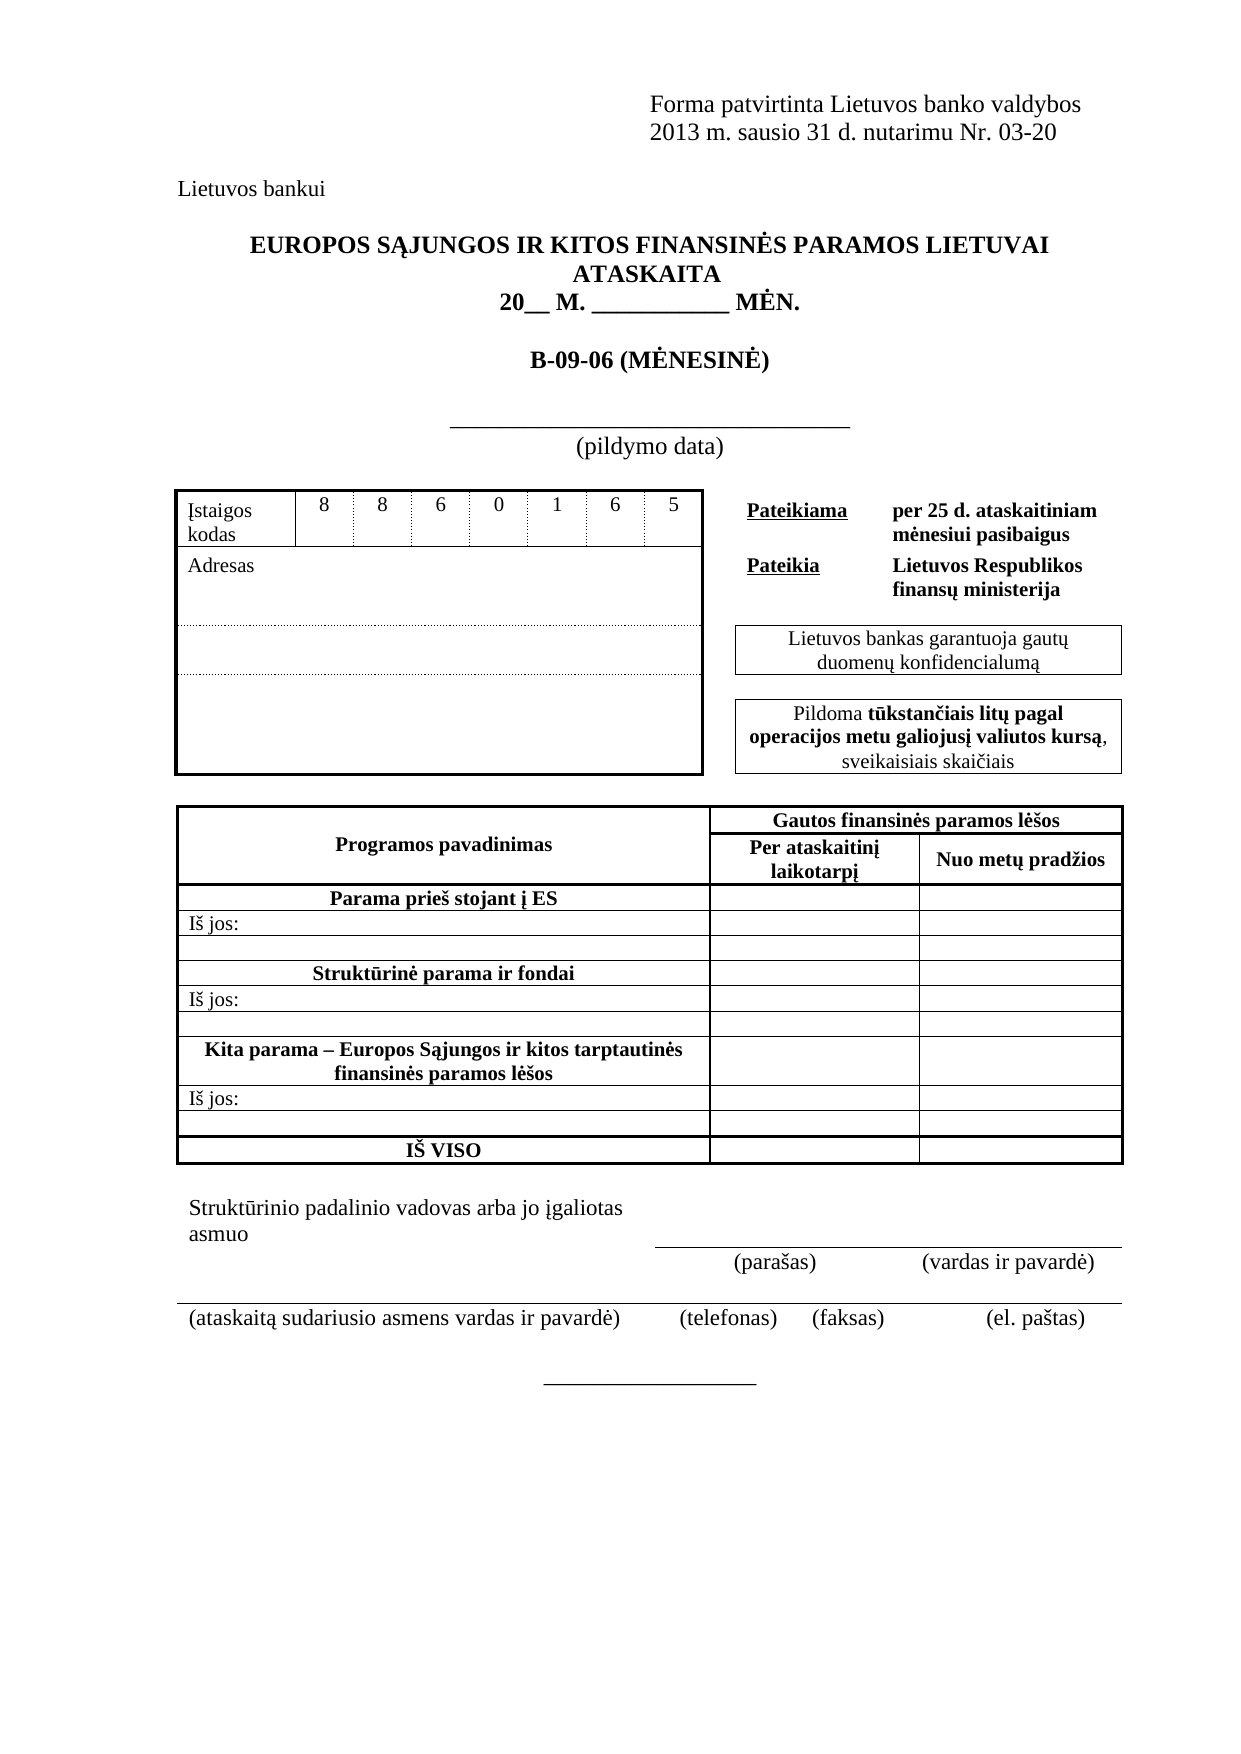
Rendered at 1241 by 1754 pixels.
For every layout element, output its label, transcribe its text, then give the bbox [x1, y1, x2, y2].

table_header 6 [411, 492, 469, 546]
table_cell (vardas ir pavardė) [895, 1248, 1122, 1274]
table_cell Lietuvos Respublikos finansų ministerija [881, 546, 1121, 601]
table_header 5 [644, 492, 701, 546]
table_cell Pateikia [735, 546, 881, 601]
table_cell (parašas) [655, 1248, 895, 1274]
table_cell [920, 886, 1121, 910]
table_header [655, 1194, 1122, 1247]
table_cell [920, 1012, 1121, 1036]
table_cell [735, 675, 1121, 699]
table_cell [178, 601, 701, 625]
table_cell [711, 936, 919, 960]
table_cell [179, 936, 709, 960]
table_header 8 [296, 492, 353, 546]
table_cell [711, 911, 919, 935]
table_cell [704, 601, 735, 625]
table_header Struktūrinio padalinio vadovas arba jo įgaliotas asmuo [177, 1194, 655, 1247]
text (pildymo data) [177, 431, 1122, 460]
table_header (telefonas) [668, 1304, 801, 1330]
table_cell [179, 1111, 709, 1135]
table_cell [711, 1012, 919, 1036]
table_cell Per ataskaitinį laikotarpį [711, 835, 919, 883]
table_cell [920, 986, 1121, 1011]
table_cell Iš jos: [179, 1086, 709, 1110]
table_cell Lietuvos bankas garantuoja gautų duomenų konfidencialumą [736, 626, 1121, 674]
text Lietuvos bankui [177, 175, 1122, 201]
table_cell Adresas [178, 547, 701, 601]
table_header (faksas) [801, 1304, 949, 1330]
text 20__ M. ___________ MĖN. [177, 287, 1122, 316]
table_cell IŠ VISO [179, 1138, 709, 1162]
table_cell Pildoma tūkstančiais litų pagal operacijos metu galiojusį valiutos kursą, sveikaisiais skaičiais [736, 700, 1121, 773]
table_cell [178, 674, 701, 699]
table_cell [711, 1111, 919, 1135]
table_cell [920, 1037, 1121, 1085]
table_cell [920, 1111, 1121, 1135]
table_header Programos pavadinimas [179, 808, 709, 883]
table_cell [735, 601, 1121, 625]
table_cell Nuo metų pradžios [920, 835, 1121, 883]
text B-09-06 (MĖNESINĖ) [177, 345, 1122, 374]
table_cell Struktūrinė parama ir fondai [179, 961, 709, 985]
table_header 0 [470, 492, 528, 546]
table_header Gautos finansinės paramos lėšos [711, 808, 1121, 832]
table_cell [711, 1037, 919, 1085]
table_cell [920, 936, 1121, 960]
table_header [704, 489, 735, 546]
text ________________________________ [177, 402, 1122, 431]
table_cell [711, 961, 919, 985]
table_cell [711, 1138, 919, 1162]
table_cell [920, 1138, 1121, 1162]
table_cell [711, 986, 919, 1011]
table_header 8 [353, 492, 411, 546]
table_header per 25 d. ataskaitiniam mėnesiui pasibaigus [881, 489, 1121, 546]
table_cell [920, 911, 1121, 935]
table_cell Iš jos: [179, 911, 709, 935]
table_cell [920, 1086, 1121, 1110]
table_cell [179, 1012, 709, 1036]
text _________________ [177, 1359, 1122, 1388]
text EUROPOS SĄJUNGOS IR KITOS FINANSINĖS PARAMOS LIETUVAI ATASKAITA [177, 230, 1122, 287]
text Forma patvirtinta Lietuvos banko valdybos [649, 89, 1122, 117]
table_header (el. paštas) [949, 1304, 1122, 1330]
table_cell [178, 625, 701, 674]
table_header (ataskaitą sudariusio asmens vardas ir pavardė) [177, 1304, 668, 1330]
table_cell [711, 1086, 919, 1110]
table_cell [711, 886, 919, 910]
table_cell Parama prieš stojant į ES [179, 886, 709, 910]
table_header Įstaigos kodas [178, 492, 295, 546]
text 2013 m. sausio 31 d. nutarimu Nr. 03-20 [649, 117, 1122, 146]
table_header Pateikiama [735, 489, 881, 546]
table_cell [704, 699, 735, 773]
table_header 6 [586, 492, 644, 546]
table_cell [704, 625, 735, 674]
table_cell [704, 674, 735, 699]
table_cell Iš jos: [179, 986, 709, 1011]
table_cell [704, 546, 735, 601]
table_cell [178, 699, 701, 773]
table_cell Kita parama – Europos Sąjungos ir kitos tarptautinės finansinės paramos lėšos [179, 1037, 709, 1085]
table_header 1 [528, 492, 586, 546]
table_cell [920, 961, 1121, 985]
table_cell [177, 1247, 655, 1274]
